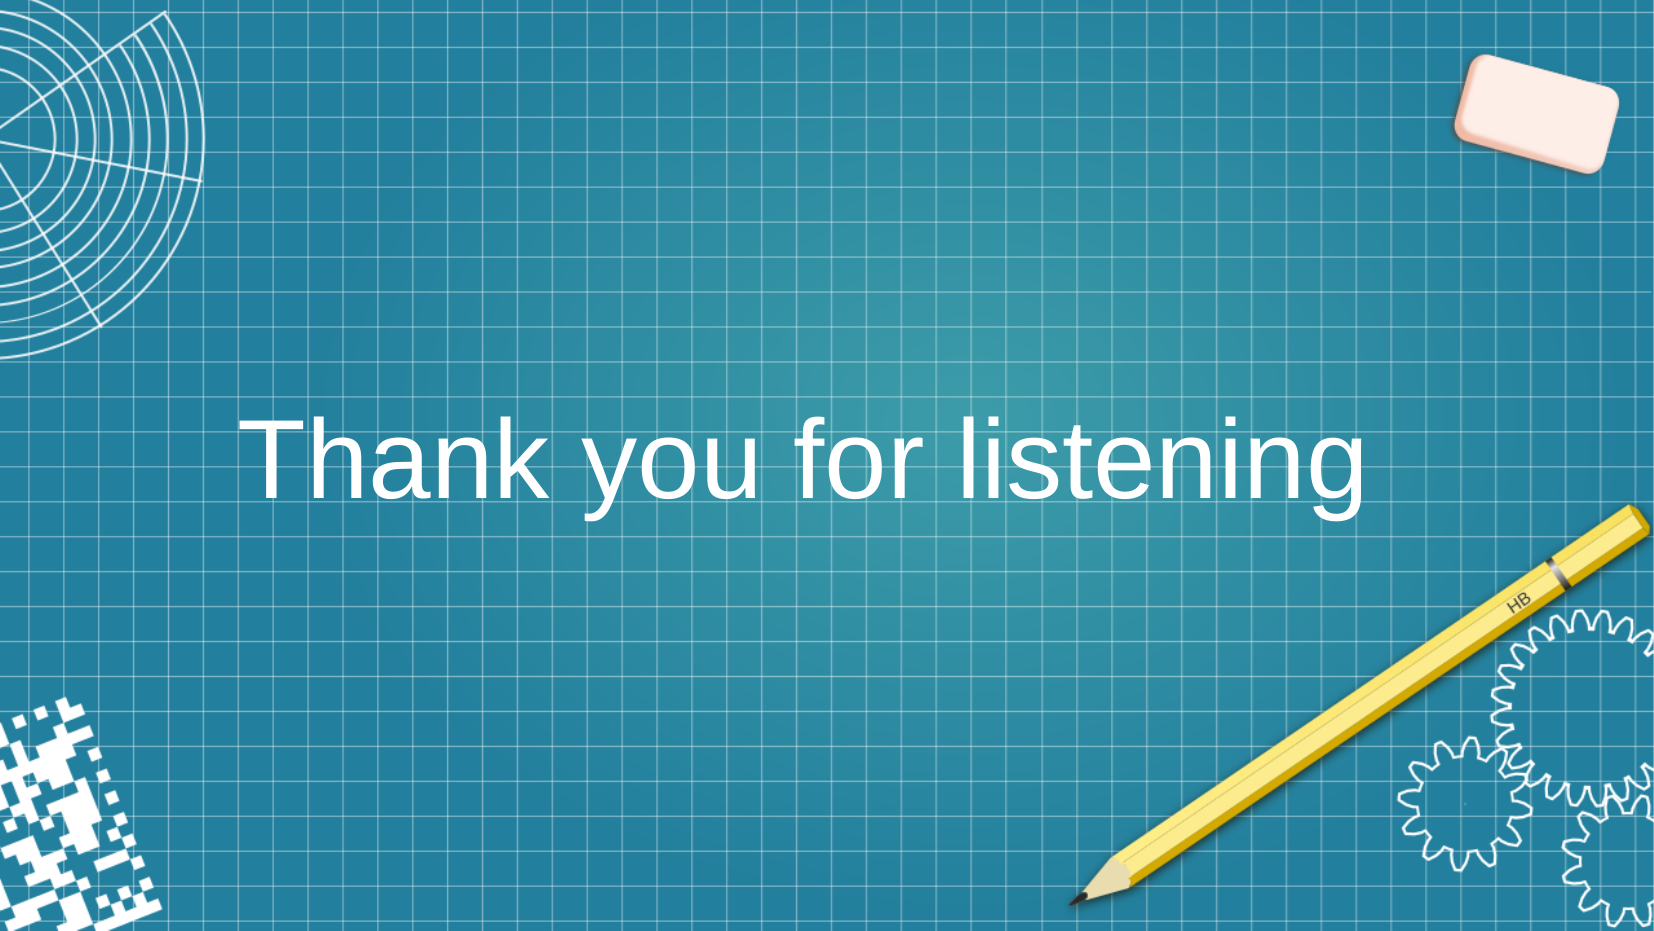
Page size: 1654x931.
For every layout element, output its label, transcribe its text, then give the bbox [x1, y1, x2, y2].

title Thank you for listening [59, 376, 1548, 532]
picture [0, 0, 1654, 931]
